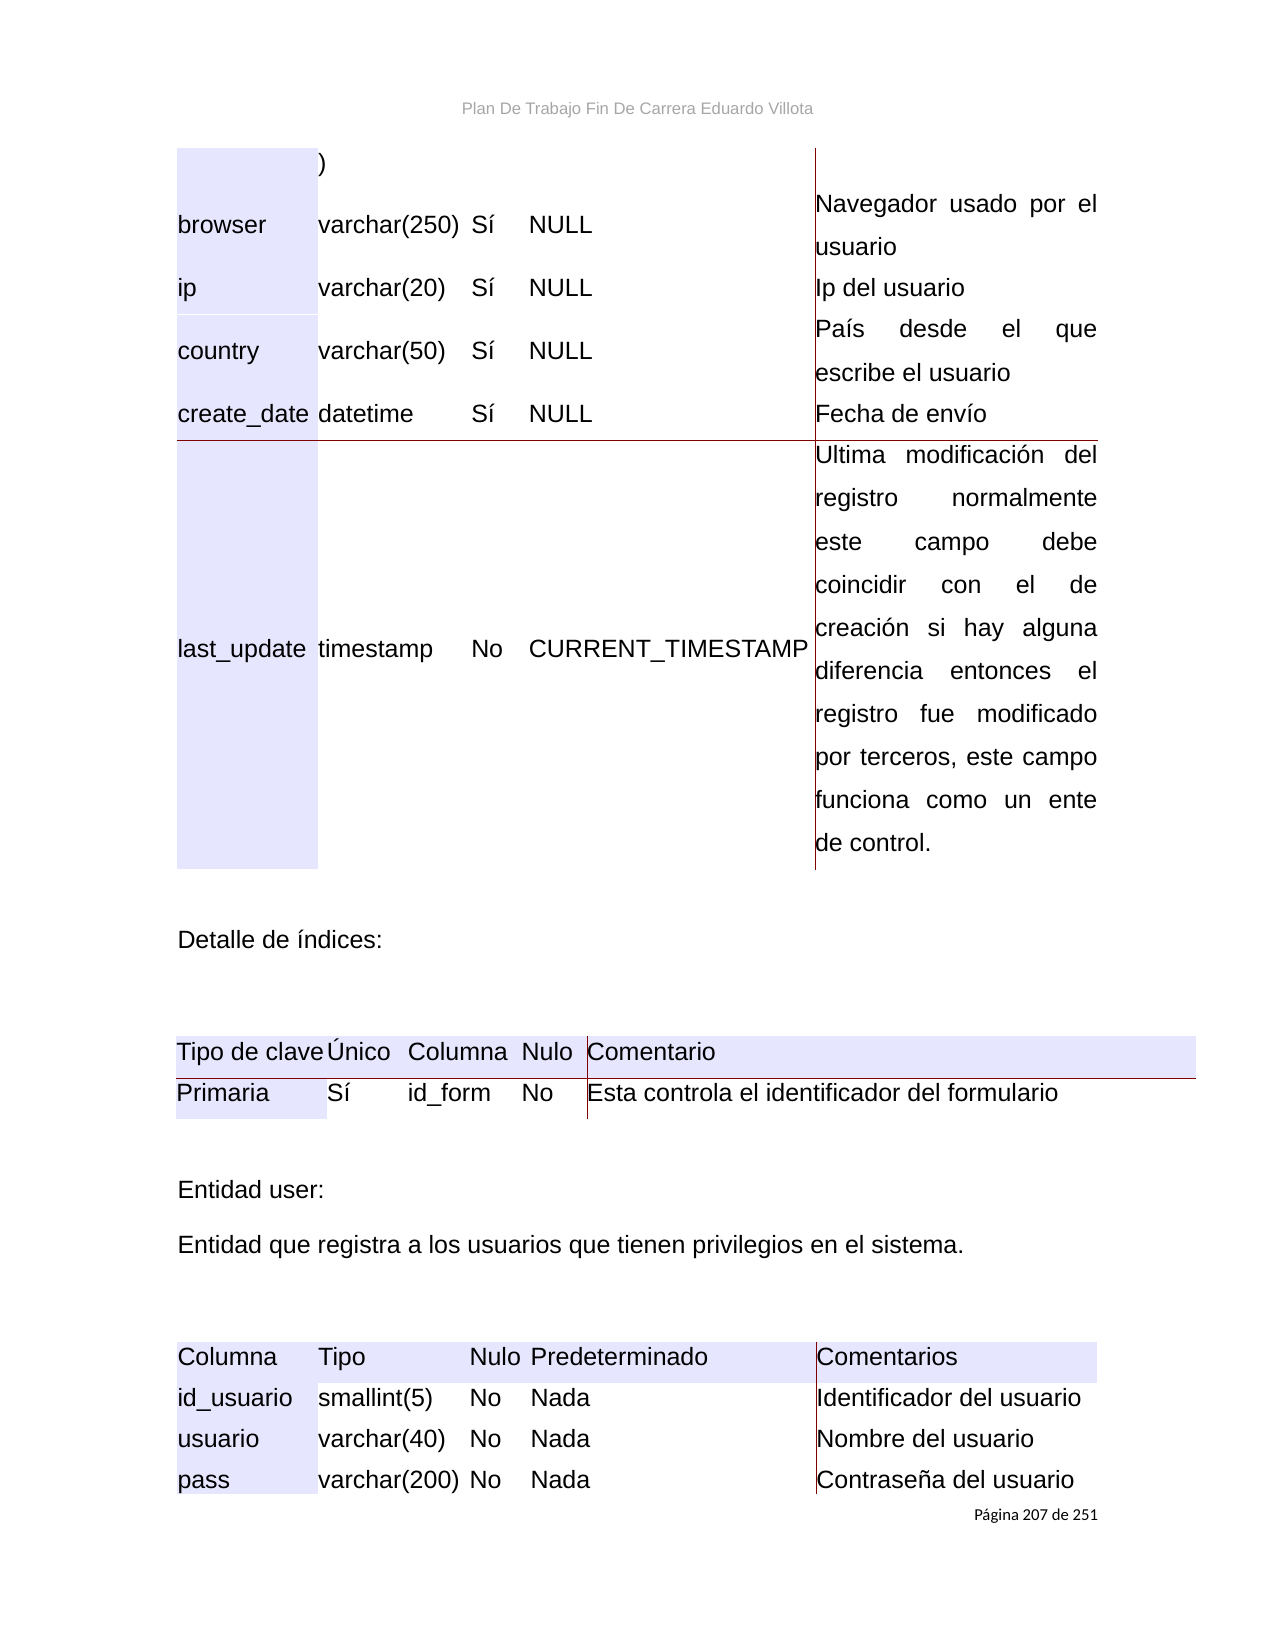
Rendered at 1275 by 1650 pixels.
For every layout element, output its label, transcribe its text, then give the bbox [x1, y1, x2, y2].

table_cell No [469, 1424, 530, 1465]
table_cell varchar(20) [318, 273, 471, 314]
table_cell País desde el que escribe el usuario [816, 315, 1097, 399]
table_cell Nada [530, 1424, 816, 1465]
table_cell No [469, 1465, 530, 1494]
table_cell id_usuario [177, 1383, 318, 1424]
table_cell varchar(40) [318, 1424, 469, 1465]
table_header Columna [408, 1036, 521, 1078]
table_header Único [327, 1036, 408, 1078]
table_cell Sí [471, 189, 529, 273]
table_header Tipo [318, 1342, 469, 1383]
table_cell datetime [318, 399, 471, 440]
table_cell NULL [529, 399, 815, 440]
table_cell [177, 148, 318, 189]
table_cell Nada [530, 1383, 816, 1424]
table_cell pass [177, 1465, 318, 1494]
table_cell Ultima modificación del registro normalmente este campo debe coincidir con el de creación si hay alguna diferencia entonces el registro fue modificado por terceros, este campo funciona como un ente de control. [816, 441, 1097, 869]
table_cell Nada [530, 1465, 816, 1494]
table_cell ip [177, 273, 318, 314]
table_cell browser [177, 189, 318, 273]
table_cell No [469, 1383, 530, 1424]
table_cell Primaria [176, 1079, 327, 1119]
table_header Nulo [469, 1342, 530, 1383]
table_cell Sí [471, 273, 529, 314]
table_cell [471, 148, 529, 189]
table_header Comentario [588, 1036, 1196, 1078]
table_cell smallint(5) [318, 1383, 469, 1424]
table_cell NULL [529, 189, 815, 273]
table_cell varchar(250) [318, 189, 471, 273]
table_cell Sí [471, 399, 529, 440]
table_cell last_update [177, 441, 318, 869]
text Detalle de índices: [177, 925, 1098, 954]
table_cell CURRENT_TIMESTAMP [529, 441, 815, 869]
table_cell Esta controla el identificador del formulario [588, 1079, 1196, 1119]
table_cell id_form [408, 1079, 521, 1119]
table_cell Nombre del usuario [817, 1424, 1097, 1465]
table_cell No [521, 1079, 587, 1119]
table_cell NULL [529, 273, 815, 314]
text Entidad que registra a los usuarios que tienen privilegios en el sistema. [177, 1230, 1098, 1259]
table_cell Fecha de envío [816, 399, 1097, 440]
table_cell varchar(200) [318, 1465, 469, 1494]
table_header Comentarios [817, 1342, 1097, 1383]
text Entidad user: [177, 1175, 1098, 1203]
table_header Nulo [521, 1036, 587, 1078]
table_cell Ip del usuario [816, 273, 1097, 314]
table_cell NULL [529, 315, 815, 399]
table_cell [816, 148, 1097, 189]
table_header Tipo de clave [176, 1036, 327, 1078]
table_cell country [177, 315, 318, 399]
table_cell [529, 148, 815, 189]
table_cell Sí [471, 315, 529, 399]
table_header Predeterminado [530, 1342, 816, 1383]
table_cell Identificador del usuario [817, 1383, 1097, 1424]
table_cell Navegador usado por el usuario [816, 189, 1097, 273]
table_cell usuario [177, 1424, 318, 1465]
table_header Columna [177, 1342, 318, 1383]
table_cell ) [318, 148, 471, 189]
table_cell varchar(50) [318, 315, 471, 399]
table_cell create_date [177, 399, 318, 440]
table_cell No [471, 441, 529, 869]
table_cell Contraseña del usuario [817, 1465, 1097, 1494]
table_cell Sí [327, 1079, 408, 1119]
table_cell timestamp [318, 441, 471, 869]
